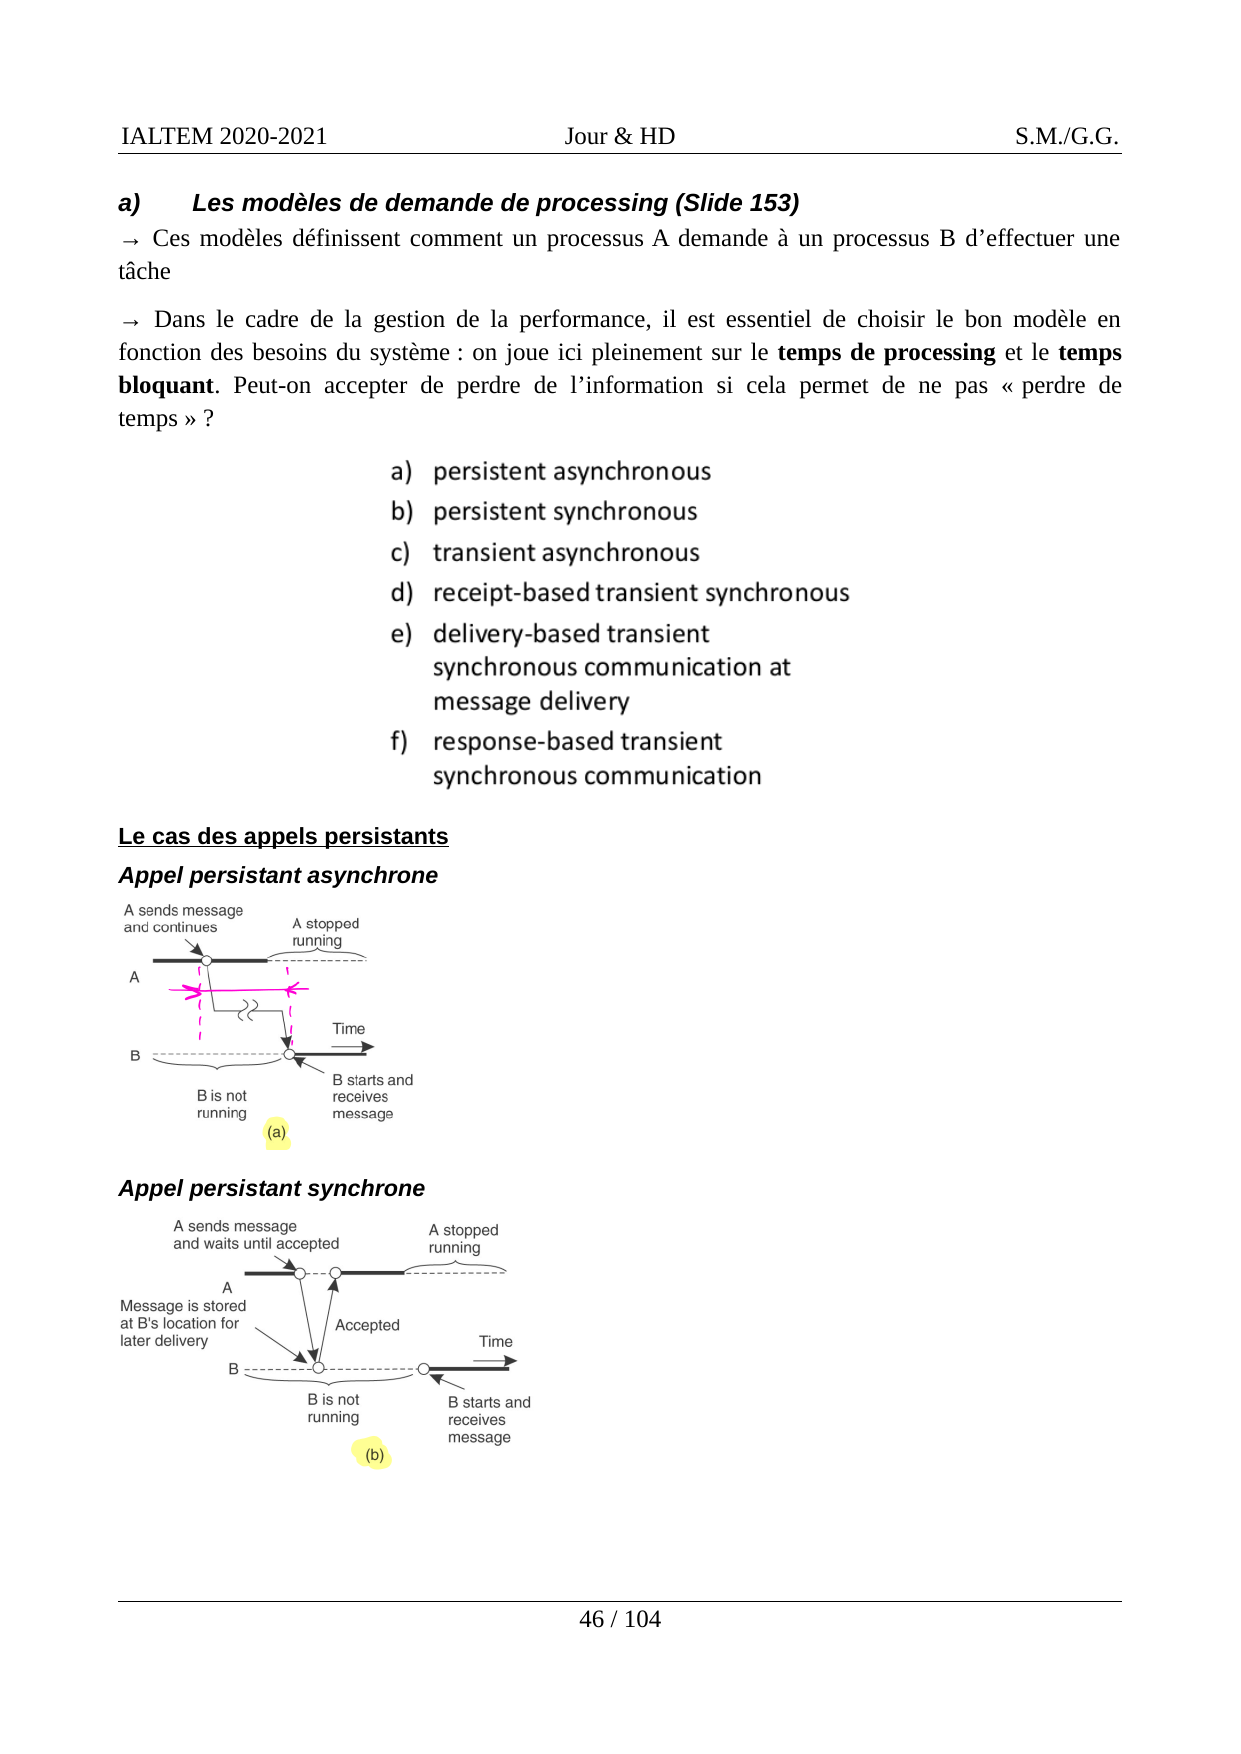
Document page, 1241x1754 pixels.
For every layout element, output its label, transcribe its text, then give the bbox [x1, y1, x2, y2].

subtitle Les modèles de demande de processing (Slide 153) [118, 188, 1122, 217]
picture [118, 1207, 535, 1477]
text → Ces modèles définissent comment un processus A demande à un processus B d’effectuer une tâche [118, 223, 1122, 285]
subtitle Le cas des appels persistants [118, 822, 1122, 849]
picture [118, 894, 416, 1150]
subtitle Appel persistant synchrone [118, 1174, 1122, 1201]
picture [387, 450, 854, 798]
text → Dans le cadre de la gestion de la performance, il est essentiel de choisir le bon modèle en fonction des besoins du système : on joue ici pleinement sur le temps de processing et le temps bloquant. Peut-on accepter de perdre de l’information si cela permet de ne pas « perdre de temps » ? [118, 304, 1122, 432]
subtitle Appel persistant asynchrone [118, 862, 1122, 888]
